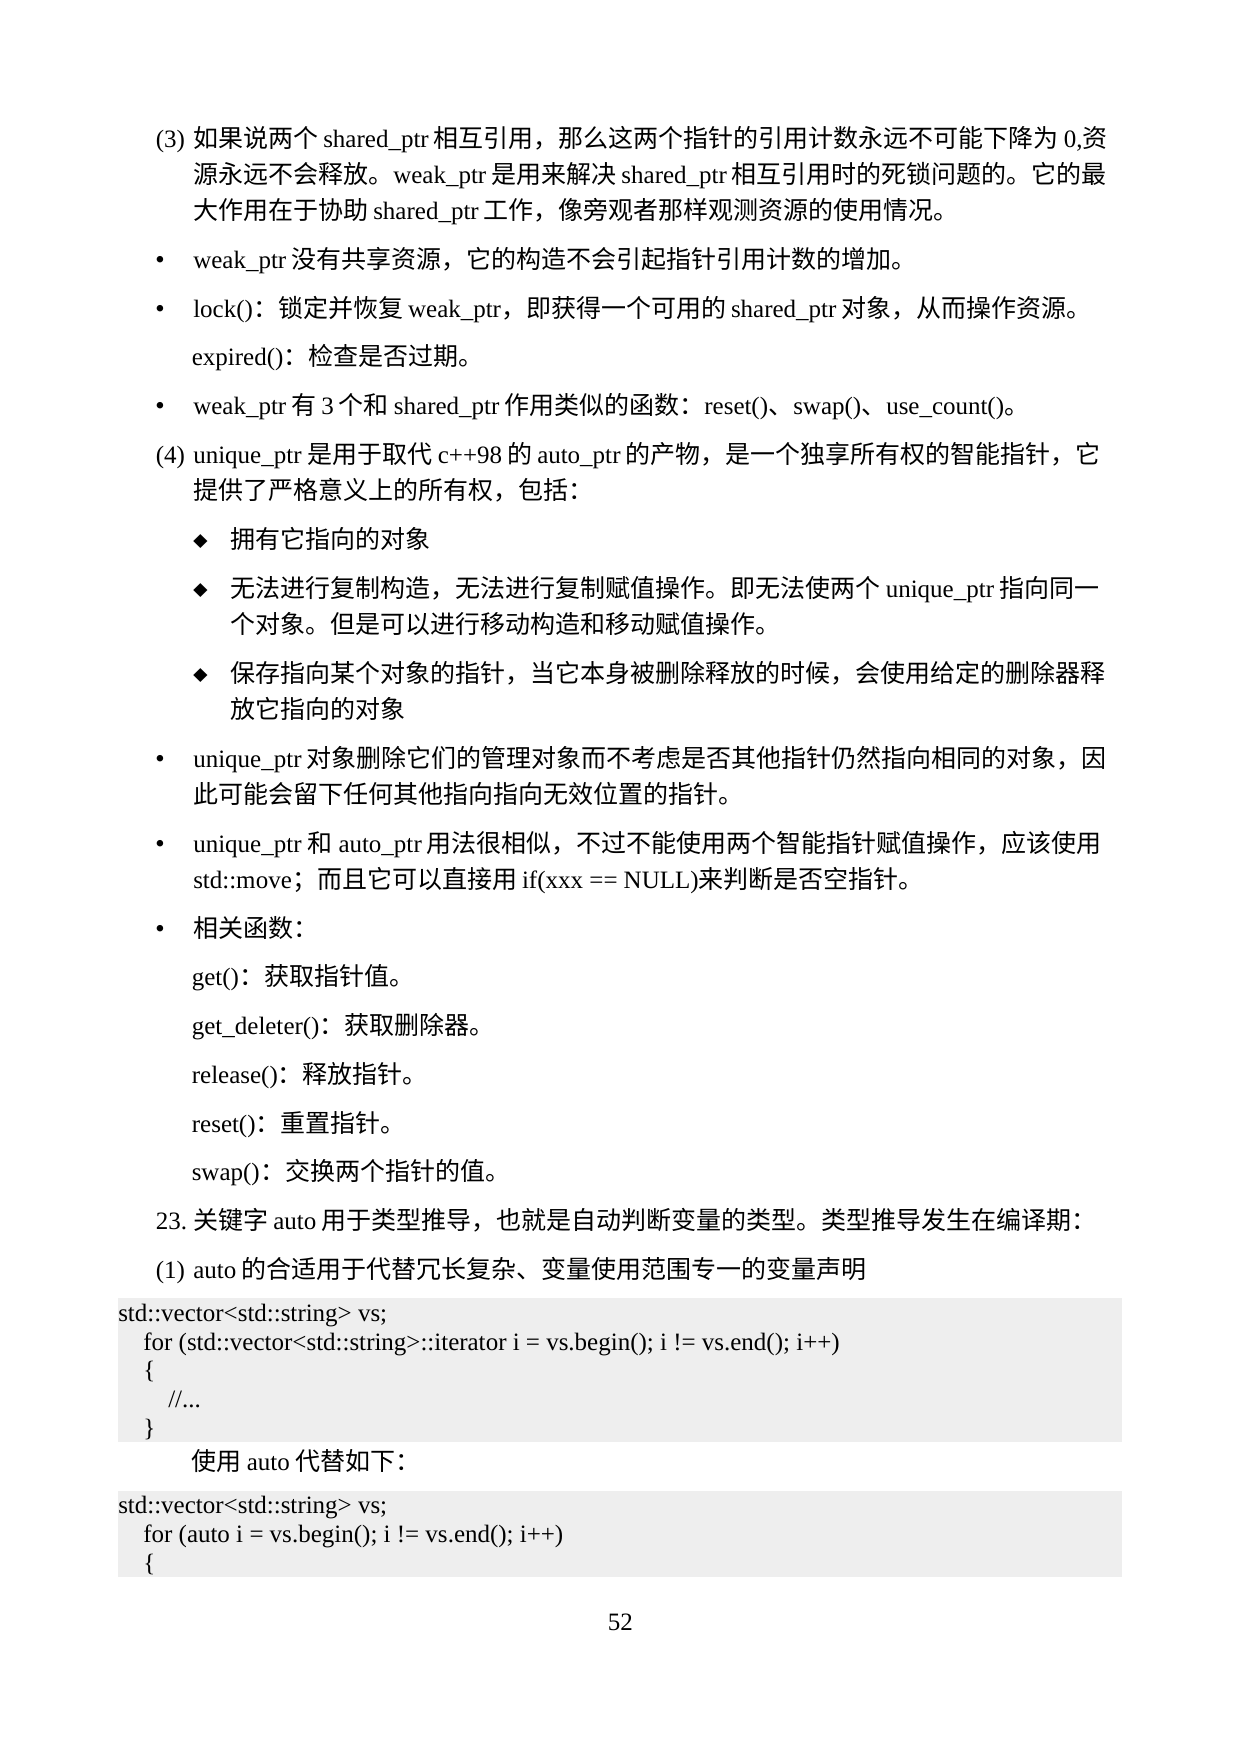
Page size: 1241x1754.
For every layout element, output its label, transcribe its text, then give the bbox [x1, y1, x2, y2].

list unique_ptr对象删除它们的管理对象而不考虑是否其他指针仍然指向相同的对象，因此可能会留下任何其他指向指向无效位置的指针。 [156, 738, 1122, 811]
list 关键字auto用于类型推导，也就是自动判断变量的类型。类型推导发生在编译期： [156, 1201, 1122, 1237]
list weak_ptr有3个和shared_ptr作用类似的函数：reset()、swap()、use_count()。 [156, 386, 1122, 422]
table_header std::vector<std::string> vs; for (std::vector<std::string>::iterator i = vs.begin(); i != vs.end(); i++) { //... } [118, 1298, 1122, 1442]
list 无法进行复制构造，无法进行复制赋值操作。即无法使两个unique_ptr指向同一个对象。但是可以进行移动构造和移动赋值操作。 [193, 568, 1122, 641]
list weak_ptr没有共享资源，它的构造不会引起指针引用计数的增加。 [156, 239, 1122, 276]
text get()：获取指针值。 [118, 957, 1122, 993]
list 相关函数： [156, 908, 1122, 944]
text release()：释放指针。 [118, 1054, 1122, 1091]
list unique_ptr 和 auto_ptr用法很相似，不过不能使用两个智能指针赋值操作，应该使用std::move；而且它可以直接用if(xxx == NULL)来判断是否空指针。 [156, 823, 1122, 896]
list lock()：锁定并恢复weak_ptr，即获得一个可用的shared_ptr对象，从而操作资源。 [156, 288, 1122, 324]
list 保存指向某个对象的指针，当它本身被删除释放的时候，会使用给定的删除器释放它指向的对象 [193, 653, 1122, 726]
list auto的合适用于代替冗长复杂、变量使用范围专一的变量声明 [156, 1249, 1122, 1286]
text reset()：重置指针。 [118, 1103, 1122, 1139]
list 如果说两个shared_ptr相互引用，那么这两个指针的引用计数永远不可能下降为0,资源永远不会释放。weak_ptr是用来解决shared_ptr相互引用时的死锁问题的。它的最大作用在于协助shared_ptr工作，像旁观者那样观测资源的使用情况。 [156, 118, 1122, 227]
list unique_ptr 是用于取代c++98的auto_ptr的产物，是一个独享所有权的智能指针，它提供了严格意义上的所有权，包括： [156, 434, 1122, 507]
text 使用auto代替如下： [118, 1442, 1122, 1478]
text get_deleter()：获取删除器。 [118, 1006, 1122, 1042]
table_header std::vector<std::string> vs; for (auto i = vs.begin(); i != vs.end(); i++) { [118, 1491, 1122, 1577]
list 拥有它指向的对象 [193, 519, 1122, 556]
text expired()：检查是否过期。 [118, 337, 1122, 373]
text swap()：交换两个指针的值。 [118, 1152, 1122, 1188]
